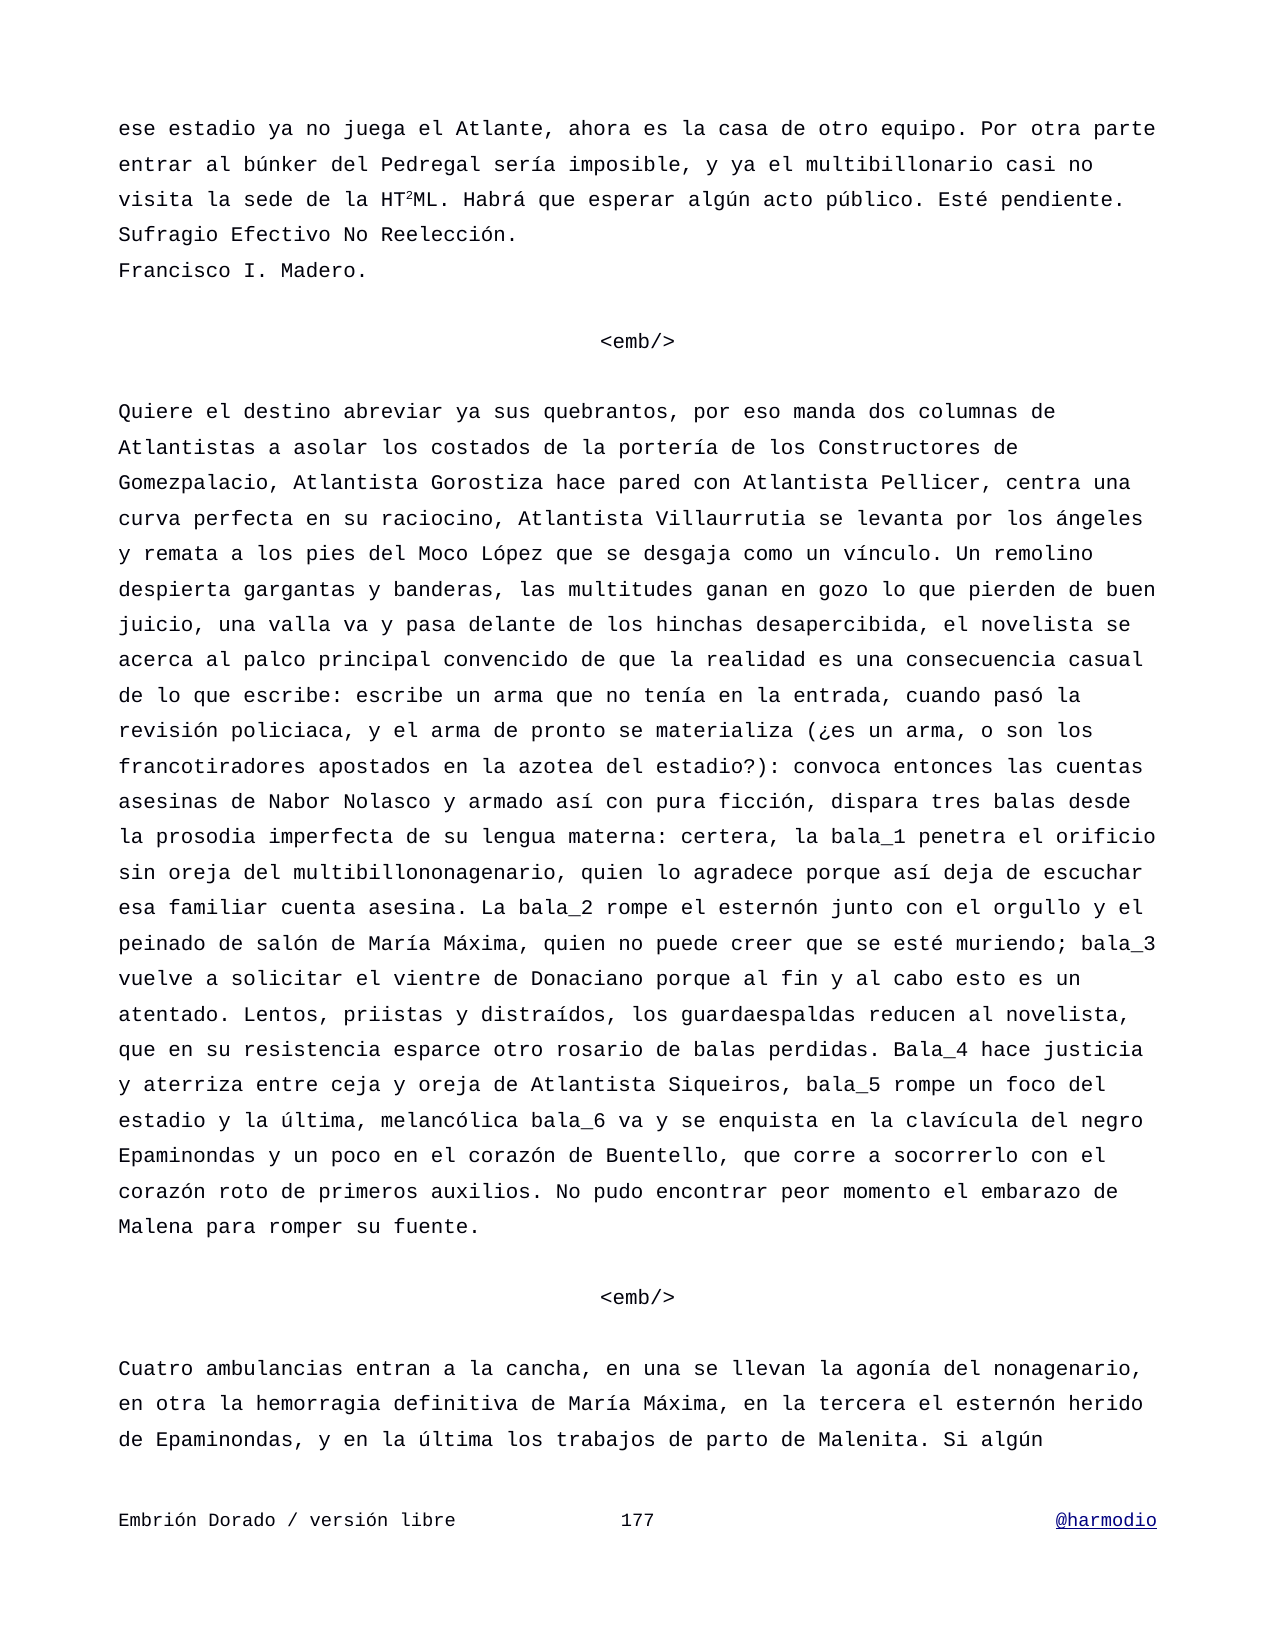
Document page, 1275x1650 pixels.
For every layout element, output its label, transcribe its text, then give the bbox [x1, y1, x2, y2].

text Francisco I. Madero. [118, 260, 1157, 283]
text <emb/> [118, 331, 1157, 354]
text Sufragio Efectivo No Reelección. [118, 224, 1157, 248]
text Cuatro ambulancias entran a la cancha, en una se llevan la agonía del nonagenario, en otra la hemorragia definitiva de María Máxima, en la tercera el esternón herido de Epaminondas, y en la última los trabajos de parto de Malenita. Si algún [118, 1358, 1157, 1452]
text Quiere el destino abreviar ya sus quebrantos, por eso manda dos columnas de Atlantistas a asolar los costados de la portería de los Constructores de Gomezpalacio, Atlantista Gorostiza hace pared con Atlantista Pellicer, centra una curva perfecta en su raciocino, Atlantista Villaurrutia se levanta por los ángeles y remata a los pies del Moco López que se desgaja como un vínculo. Un remolino despierta gargantas y banderas, las multitudes ganan en gozo lo que pierden de buen juicio, una valla va y pasa delante de los hinchas desapercibida, el novelista se acerca al palco principal convencido de que la realidad es una consecuencia casual de lo que escribe: escribe un arma que no tenía en la entrada, cuando pasó la revisión policiaca, y el arma de pronto se materializa (¿es un arma, o son los francotiradores apostados en la azotea del estadio?): convoca entonces las cuentas asesinas de Nabor Nolasco y armado así con pura ficción, dispara tres balas desde la prosodia imperfecta de su lengua materna: certera, la bala_1 penetra el orificio sin oreja del multibillononagenario, quien lo agradece porque así deja de escuchar esa familiar cuenta asesina. La bala_2 rompe el esternón junto con el orgullo y el peinado de salón de María Máxima, quien no puede creer que se esté muriendo; bala_3 vuelve a solicitar el vientre de Donaciano porque al fin y al cabo esto es un atentado. Lentos, priistas y distraídos, los guardaespaldas reducen al novelista, que en su resistencia esparce otro rosario de balas perdidas. Bala_4 hace justicia y aterriza entre ceja y oreja de Atlantista Siqueiros, bala_5 rompe un foco del estadio y la última, melancólica bala_6 va y se enquista en la clavícula del negro Epaminondas y un poco en el corazón de Buentello, que corre a socorrerlo con el corazón roto de primeros auxilios. No pudo encontrar peor momento el embarazo de Malena para romper su fuente. [118, 401, 1157, 1240]
text ese estadio ya no juega el Atlante, ahora es la casa de otro equipo. Por otra parte entrar al búnker del Pedregal sería imposible, y ya el multibillonario casi no visita la sede de la HT2ML. Habrá que esperar algún acto público. Esté pendiente. [118, 118, 1157, 213]
text <emb/> [118, 1287, 1157, 1311]
